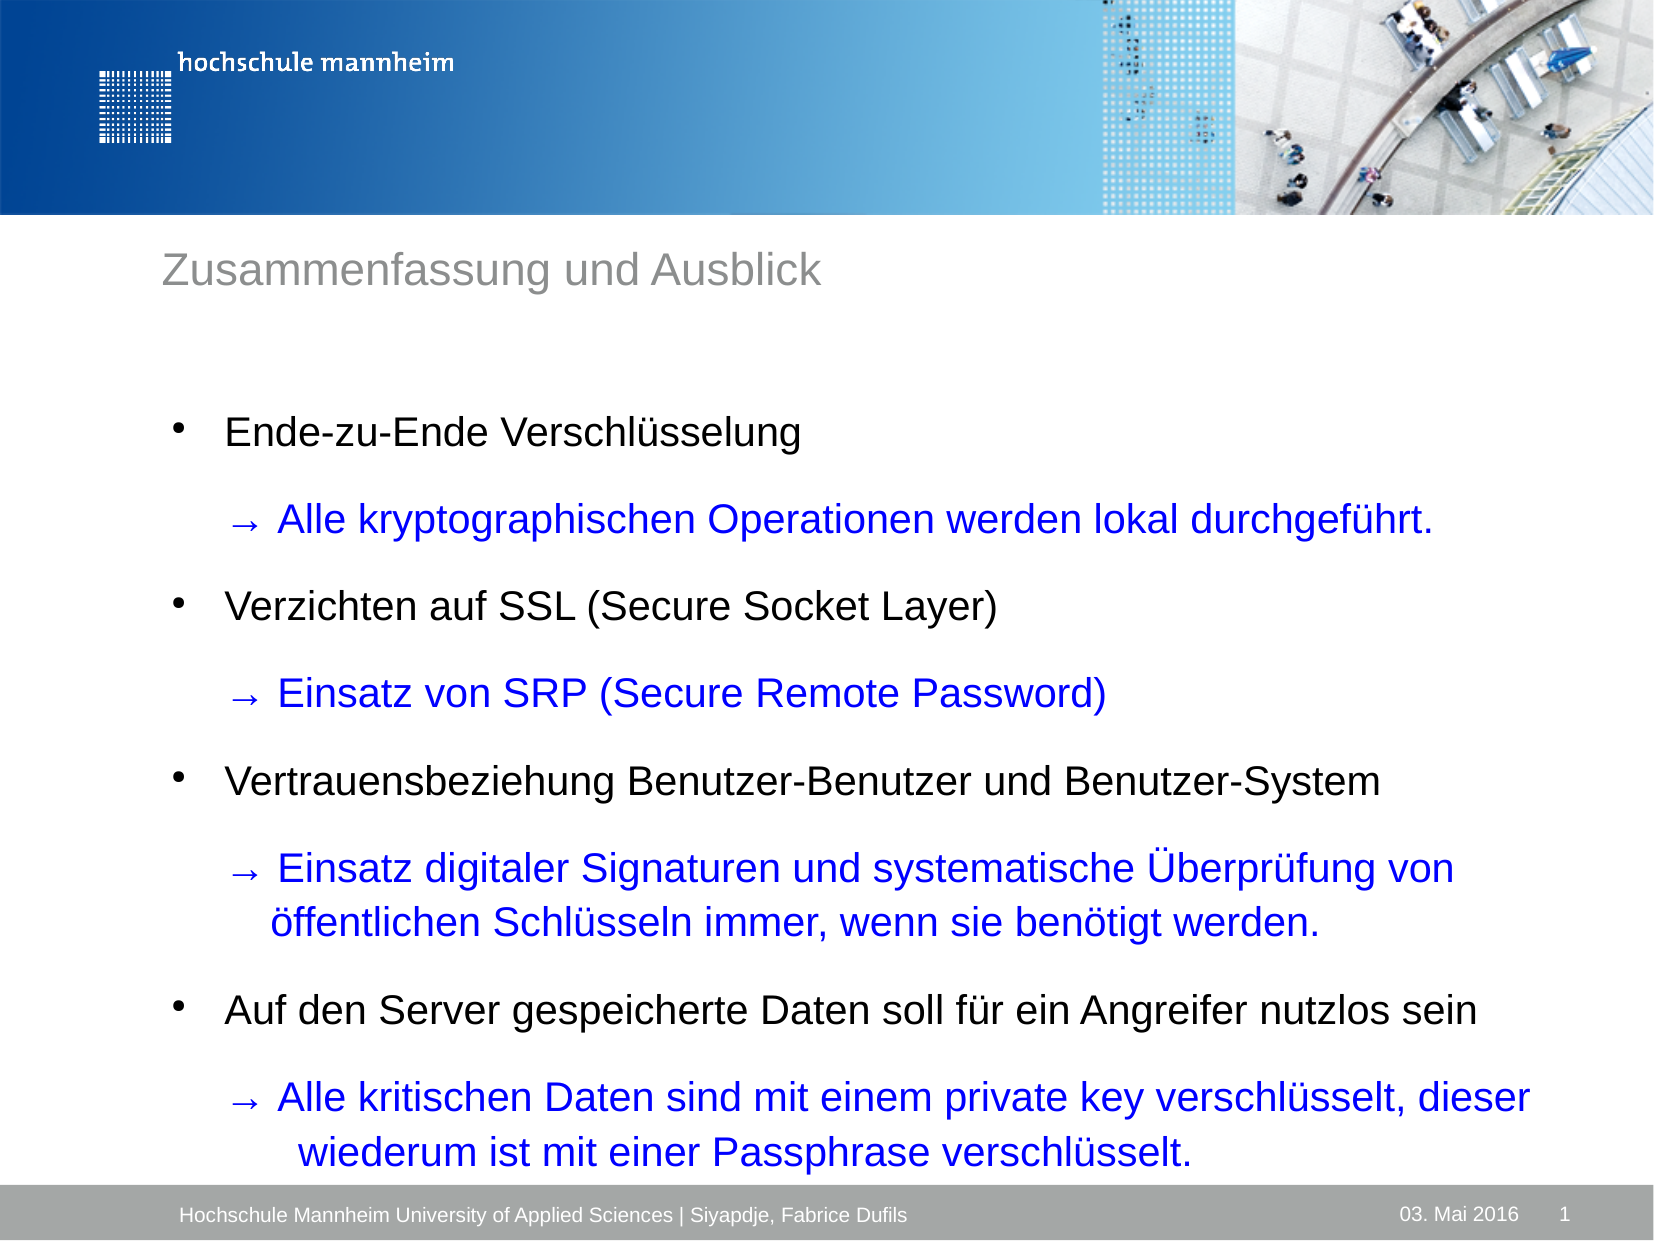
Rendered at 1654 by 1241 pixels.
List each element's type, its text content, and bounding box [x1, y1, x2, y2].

text_box Zusammenfassung und Ausblick [146, 236, 1016, 405]
list Ende-zu-Ende Verschlüsselung → Alle kryptographischen Operationen werden lokal durchgeführt. Verzichten auf SSL (Secure Socket Layer) → Einsatz von SRP (Secure Remote Password) Vertrauensbeziehung Benutzer-Benutzer und Benutzer-System → Einsatz digitaler Signaturen und systematische Überprüfung von öffentlichen Schlüsseln immer, wenn sie benötigt werden. Auf den Server gespeicherte Daten soll für ein Angreifer nutzlos sein → Alle kritischen Daten sind mit einem private key verschlüsselt, dieser wiederum ist mit einer Passphrase verschlüsselt. [153, 317, 1547, 969]
footer Hochschule Mannheim University of Applied Sciences | Siyapdje, Fabrice Dufils [179, 1198, 1192, 1227]
picture [0, 0, 1654, 215]
slide_number 03. Mai 2016 1 [1204, 1198, 1571, 1227]
